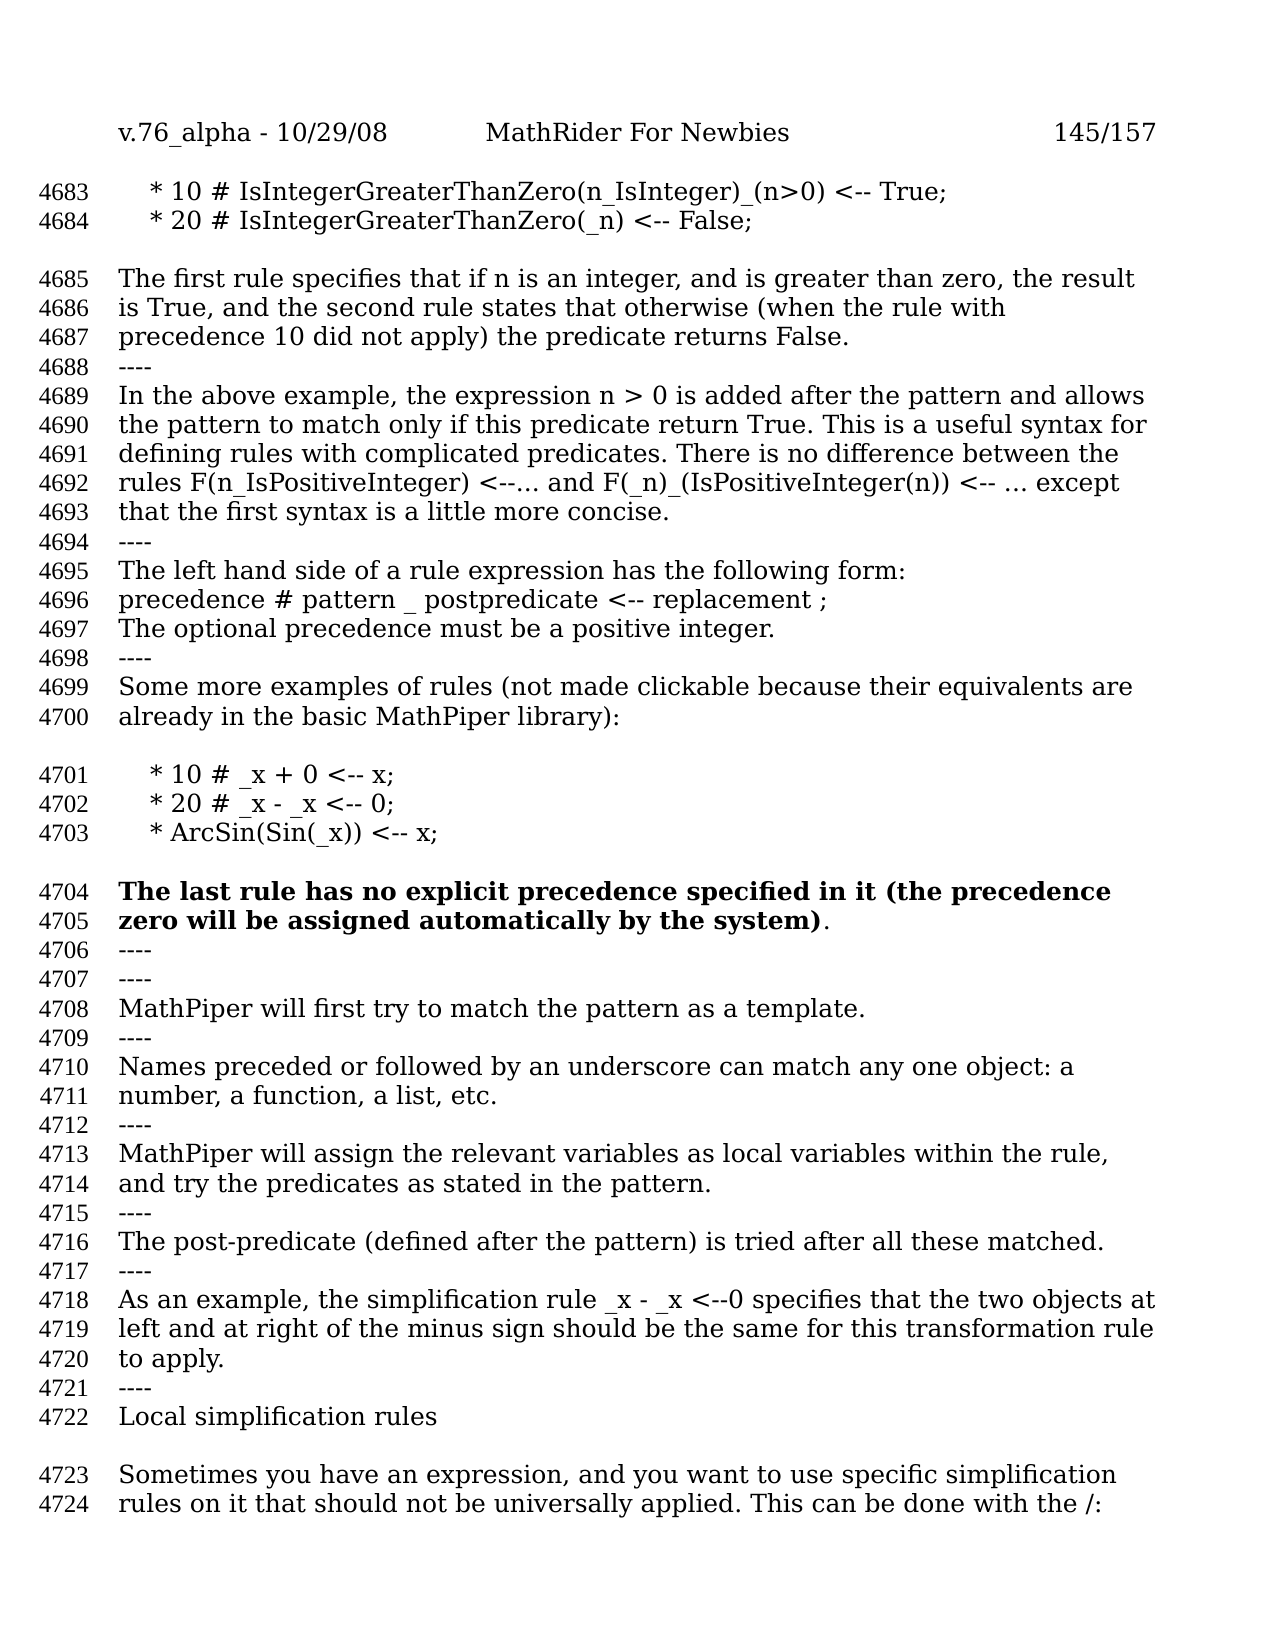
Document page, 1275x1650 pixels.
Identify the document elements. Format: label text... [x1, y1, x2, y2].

text * 20 # _x - _x <-- 0; [118, 789, 1157, 818]
text The left hand side of a rule expression has the following form: [118, 556, 1157, 585]
text ---- [118, 643, 1157, 673]
text ---- [118, 1111, 1157, 1140]
text Some more examples of rules (not made clickable because their equivalents are already in the basic MathPiper library): [118, 673, 1157, 731]
text In the above example, the expression n > 0 is added after the pattern and allows the pattern to match only if this predicate return True. This is a useful syntax for defining rules with complicated predicates. There is no difference between the rules F(n_IsPositiveInteger) <--... and F(_n)_(IsPositiveInteger(n)) <-- ... except that the first syntax is a little more concise. [118, 381, 1157, 527]
text Local simplification rules [118, 1402, 1157, 1431]
text As an example, the simplification rule _x - _x <--0 specifies that the two objects at left and at right of the minus sign should be the same for this transformation rule to apply. [118, 1286, 1157, 1373]
text precedence # pattern _ postpredicate <-- replacement ; [118, 585, 1157, 614]
text ---- [118, 527, 1157, 556]
text * 10 # _x + 0 <-- x; [118, 760, 1157, 789]
text * 20 # IsIntegerGreaterThanZero(_n) <-- False; [118, 206, 1157, 235]
text The first rule specifies that if n is an integer, and is greater than zero, the result is True, and the second rule states that otherwise (when the rule with precedence 10 did not apply) the predicate returns False. [118, 264, 1157, 352]
text ---- [118, 936, 1157, 965]
text ---- [118, 352, 1157, 381]
text Sometimes you have an expression, and you want to use specific simplification rules on it that should not be universally applied. This can be done with the /: [118, 1461, 1157, 1519]
text ---- [118, 1023, 1157, 1052]
text ---- [118, 965, 1157, 994]
text Names preceded or followed by an underscore can match any one object: a number, a function, a list, etc. [118, 1052, 1157, 1111]
text ---- [118, 1198, 1157, 1227]
text MathPiper will first try to match the pattern as a template. [118, 994, 1157, 1023]
text The last rule has no explicit precedence specified in it (the precedence zero will be assigned automatically by the system). [118, 877, 1157, 936]
text The optional precedence must be a positive integer. [118, 614, 1157, 643]
text MathPiper will assign the relevant variables as local variables within the rule, and try the predicates as stated in the pattern. [118, 1140, 1157, 1198]
text * 10 # IsIntegerGreaterThanZero(n_IsInteger)_(n>0) <-- True; [118, 177, 1157, 206]
text * ArcSin(Sin(_x)) <-- x; [118, 818, 1157, 848]
text ---- [118, 1256, 1157, 1286]
text ---- [118, 1373, 1157, 1402]
text The post-predicate (defined after the pattern) is tried after all these matched. [118, 1227, 1157, 1256]
